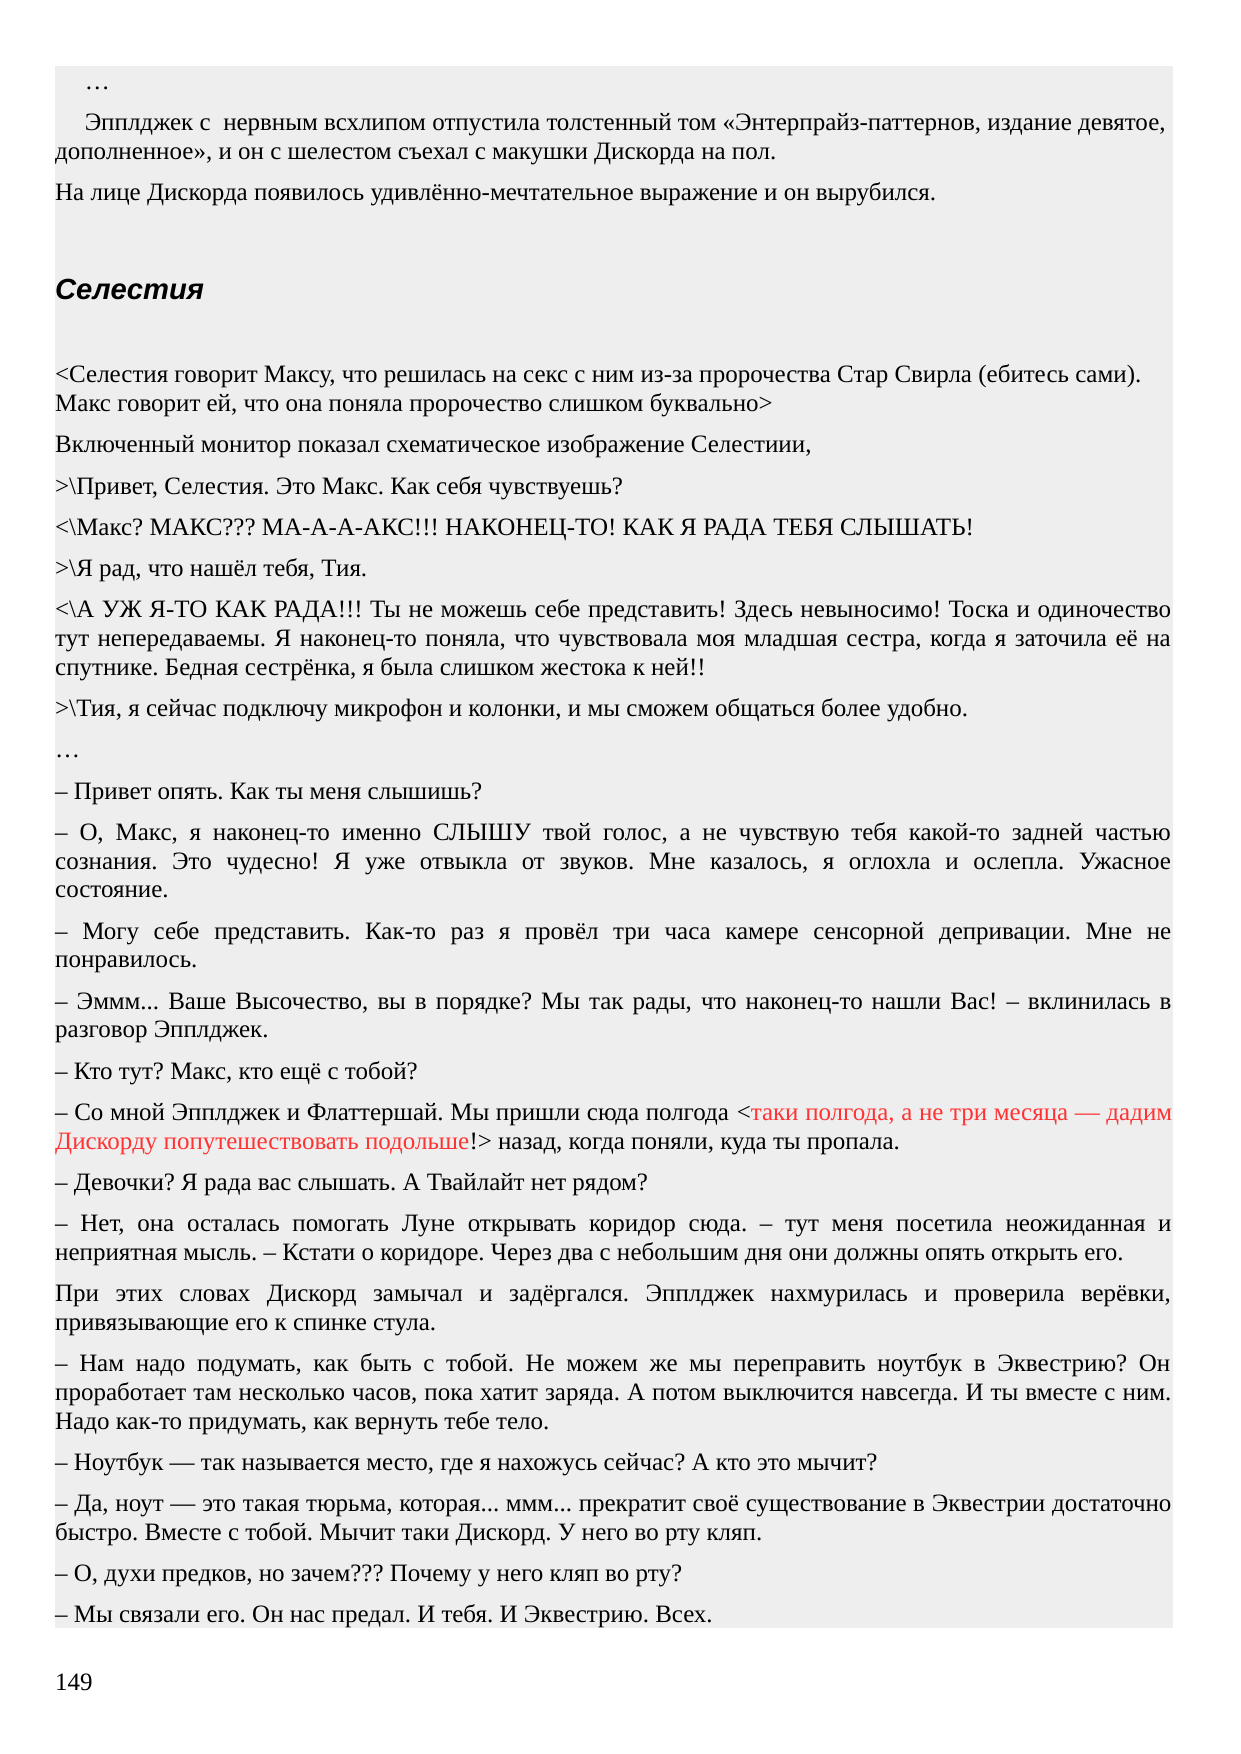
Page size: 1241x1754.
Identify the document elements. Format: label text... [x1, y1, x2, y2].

text <\Макс? МАКС??? МА-А-А-АКС!!! НАКОНЕЦ-ТО! КАК Я РАДА ТЕБЯ СЛЫШАТЬ! [55, 512, 1173, 541]
text – Кто тут? Макс, кто ещё с тобой? [55, 1056, 1173, 1084]
text – Эммм... Ваше Высочество, вы в порядке? Мы так рады, что наконец-то нашли Вас! – вклинилась в разговор Эпплджек. [55, 986, 1173, 1043]
text – Девочки? Я рада вас слышать. А Твайлайт нет рядом? [55, 1167, 1173, 1196]
text >\Тия, я сейчас подключу микрофон и колонки, и мы сможем общаться более удобно. [55, 693, 1173, 722]
text – О, Макс, я наконец-то именно СЛЫШУ твой голос, а не чувствую тебя какой-то задней частью сознания. Это чудесно! Я уже отвыкла от звуков. Мне казалось, я оглохла и ослепла. Ужасное состояние. [55, 817, 1173, 903]
text Включенный монитор показал схематическое изображение Селестиии, [55, 429, 1173, 458]
subtitle Селестия [55, 272, 1173, 306]
text >\Я рад, что нашёл тебя, Тия. [55, 553, 1173, 582]
text – Нет, она осталась помогать Луне открывать коридор сюда. – тут меня посетила неожиданная и неприятная мысль. – Кстати о коридоре. Через два с небольшим дня они должны опять открыть его. [55, 1208, 1173, 1266]
text >\Привет, Селестия. Это Макс. Как себя чувствуешь? [55, 471, 1173, 499]
text … [55, 66, 1173, 95]
text … [55, 734, 1173, 763]
text – Ноутбук — так называется место, где я нахожусь сейчас? А кто это мычит? [55, 1447, 1173, 1476]
text – Да, ноут — это такая тюрьма, которая... ммм... прекратит своё существование в Эквестрии достаточно быстро. Вместе с тобой. Мычит таки Дискорд. У него во рту кляп. [55, 1488, 1173, 1546]
text – Могу себе представить. Как-то раз я провёл три часа камере сенсорной депривации. Мне не понравилось. [55, 916, 1173, 973]
text – Мы связали его. Он нас предал. И тебя. И Эквестрию. Всех. [55, 1599, 1173, 1628]
text <Селестия говорит Максу, что решилась на секс с ним из-за пророчества Стар Свирла (ебитесь сами). Макс говорит ей, что она поняла пророчество слишком буквально> [55, 359, 1173, 417]
text <\А УЖ Я-ТО КАК РАДА!!! Ты не можешь себе представить! Здесь невыносимо! Тоска и одиночество тут непередаваемы. Я наконец-то поняла, что чувствовала моя младшая сестра, когда я заточила её на спутнике. Бедная сестрёнка, я была слишком жестока к ней!! [55, 594, 1173, 681]
text – Привет опять. Как ты меня слышишь? [55, 776, 1173, 804]
text Эпплджек с нервным всхлипом отпустила толстенный том «Энтерпрайз-паттернов, издание девятое, дополненное», и он с шелестом съехал с макушки Дискорда на пол. [55, 107, 1173, 165]
text – Со мной Эпплджек и Флаттершай. Мы пришли сюда полгода <таки полгода, а не три месяца — дадим Дискорду попутешествовать подольше!> назад, когда поняли, куда ты пропала. [55, 1097, 1173, 1154]
text – Нам надо подумать, как быть с тобой. Не можем же мы переправить ноутбук в Эквестрию? Он проработает там несколько часов, пока хатит заряда. А потом выключится навсегда. И ты вместе с ним. Надо как-то придумать, как вернуть тебе тело. [55, 1348, 1173, 1434]
text При этих словах Дискорд замычал и задёргался. Эпплджек нахмурилась и проверила верёвки, привязывающие его к спинке стула. [55, 1278, 1173, 1336]
text – О, духи предков, но зачем??? Почему у него кляп во рту? [55, 1558, 1173, 1587]
text На лице Дискорда появилось удивлённо-мечтательное выражение и он вырубился. [55, 177, 1173, 206]
